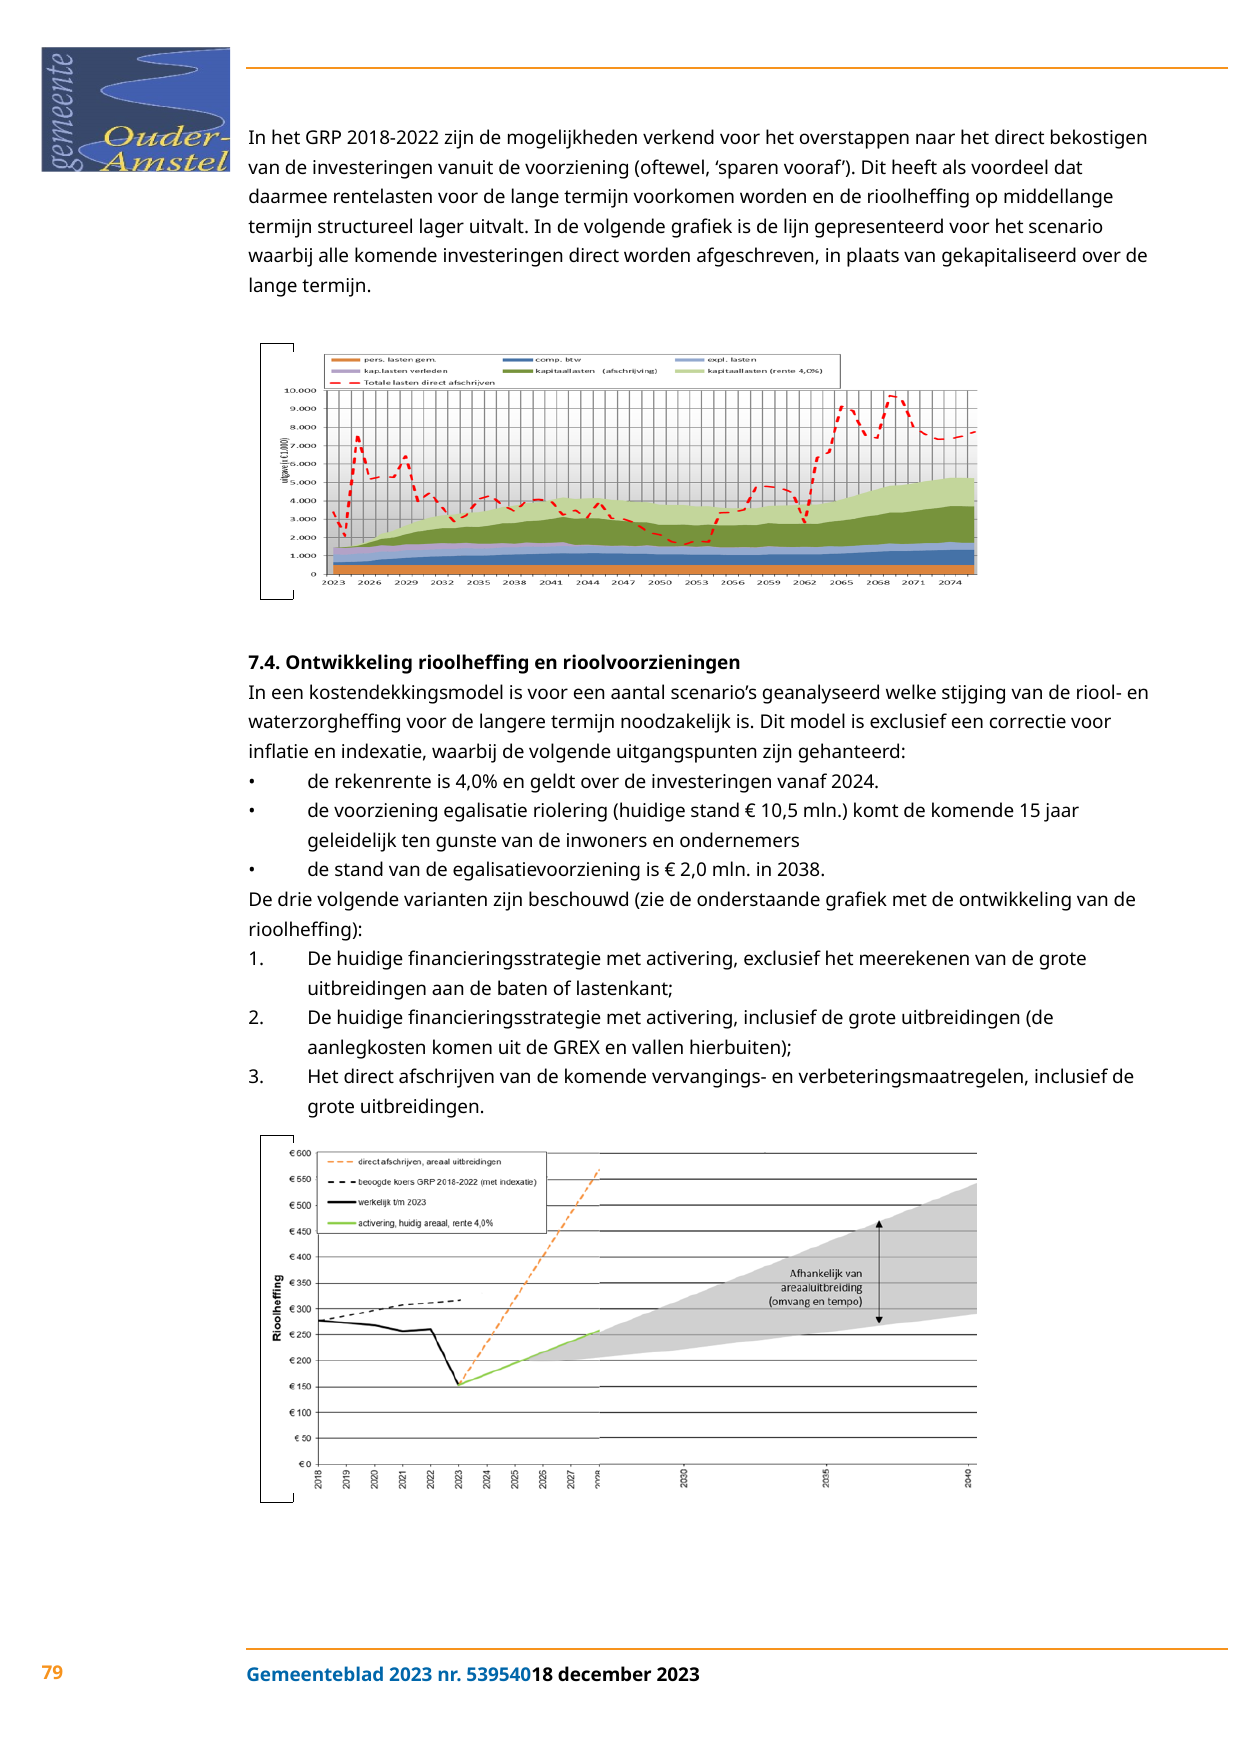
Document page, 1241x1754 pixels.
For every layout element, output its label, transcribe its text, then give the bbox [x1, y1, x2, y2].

list Het direct afschrijven van de komende vervangings- en verbeteringsmaatregelen, inclusief de grote uitbreidingen. [248, 1064, 1152, 1119]
text 7.4. Ontwikkeling rioolheffing en rioolvoorzieningen [248, 649, 1152, 675]
text De drie volgende varianten zijn beschouwd (zie de onderstaande grafiek met de ontwikkeling van de rioolheffing): [248, 886, 1152, 942]
list De huidige financieringsstrategie met activering, exclusief het meerekenen van de grote uitbreidingen aan de baten of lastenkant; [248, 945, 1152, 1001]
picture [41, 47, 231, 172]
list de rekenrente is 4,0% en geldt over de investeringen vanaf 2024. [248, 768, 1152, 794]
list de voorziening egalisatie riolering (huidige stand € 10,5 mln.) komt de komende 15 jaar geleidelijk ten gunste van de inwoners en ondernemers [248, 797, 1152, 853]
list De huidige financieringsstrategie met activering, inclusief de grote uitbreidingen (de aanlegkosten komen uit de GREX en vallen hierbuiten); [248, 1004, 1152, 1060]
text In het GRP 2018-2022 zijn de mogelijkheden verkend voor het overstappen naar het direct bekostigen van de investeringen vanuit de voorziening (oftewel, ‘sparen vooraf’). Dit heeft als voordeel dat daarmee rentelasten voor de lange termijn voorkomen worden en de rioolheffing op middellange termijn structureel lager uitvalt. In de volgende grafiek is de lijn gepresenteerd voor het scenario waarbij alle komende investeringen direct worden afgeschreven, in plaats van gekapitaliseerd over de lange termijn. [248, 124, 1152, 298]
picture [268, 352, 978, 590]
list de stand van de egalisatievoorziening is € 2,0 mln. in 2038. [248, 857, 1152, 882]
text In een kostendekkingsmodel is voor een aantal scenario’s geanalyseerd welke stijging van de riool- en waterzorgheffing voor de langere termijn noodzakelijk is. Dit model is exclusief een correctie voor inflatie en indexatie, waarbij de volgende uitgangspunten zijn gehanteerd: [248, 679, 1152, 764]
picture [268, 1143, 978, 1493]
